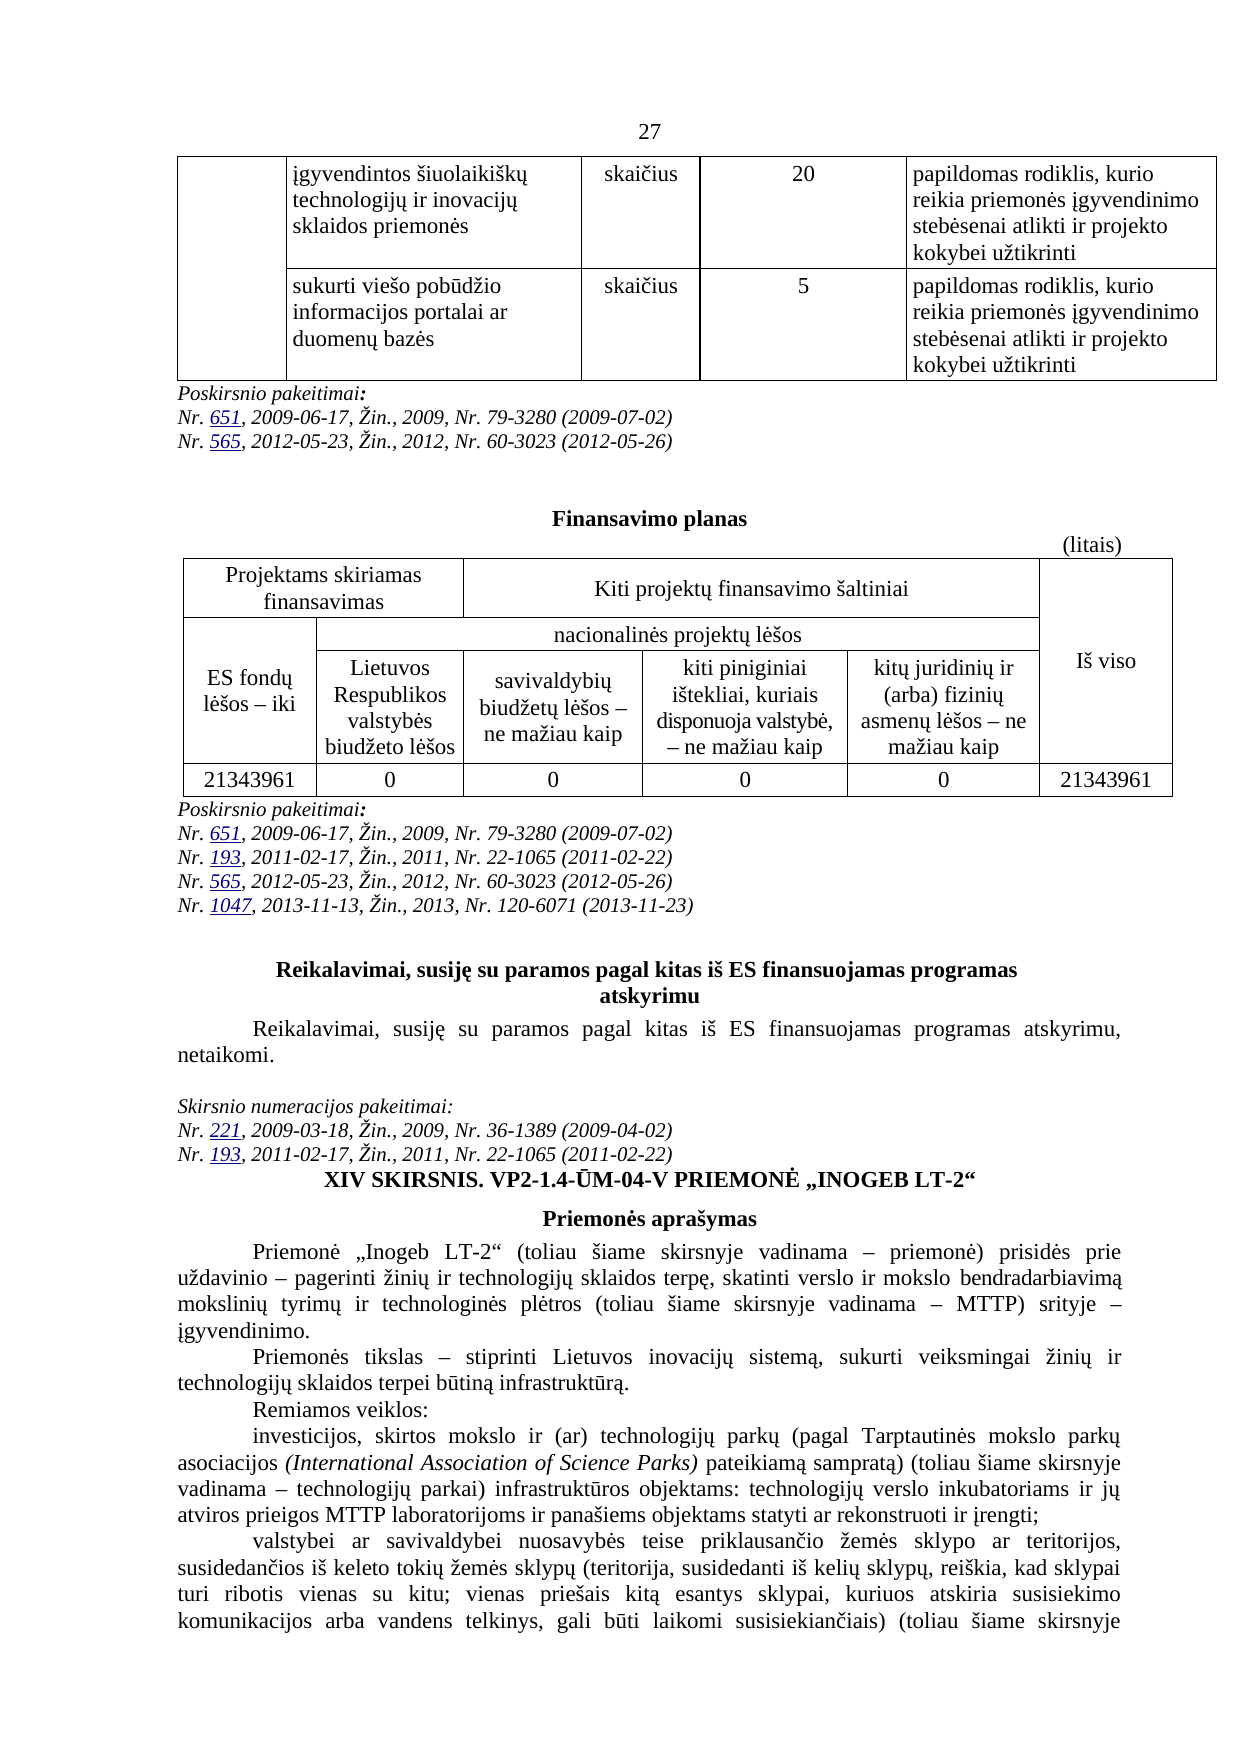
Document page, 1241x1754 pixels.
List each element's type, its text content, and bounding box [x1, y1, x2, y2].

table_cell 0 [643, 764, 847, 796]
text Finansavimo planas [177, 505, 1122, 531]
text Nr. 1047, 2013-11-13, Žin., 2013, Nr. 120-6071 (2013-11-23) [177, 893, 1122, 917]
table_cell kitų juridinių ir (arba) fizinių asmenų lėšos – ne mažiau kaip [848, 651, 1039, 763]
text Skirsnio numeracijos pakeitimai: [177, 1094, 1122, 1118]
text Nr. 221, 2009-03-18, Žin., 2009, Nr. 36-1389 (2009-04-02) [177, 1118, 1122, 1142]
table_cell papildomas rodiklis, kurio reikia priemonės įgyvendinimo stebėsenai atlikti ir projekto kokybei užtikrinti [907, 269, 1216, 380]
table_cell 20 [701, 157, 906, 268]
text Nr. 565, 2012-05-23, Žin., 2012, Nr. 60-3023 (2012-05-26) [177, 429, 1122, 453]
table_header Iš viso [1040, 559, 1172, 763]
text Nr. 651, 2009-06-17, Žin., 2009, Nr. 79-3280 (2009-07-02) [177, 821, 1122, 845]
table_cell nacionalinės projektų lėšos [317, 618, 1039, 650]
text investicijos, skirtos mokslo ir (ar) technologijų parkų (pagal Tarptautinės mokslo parkų asociacijos (International Association of Science Parks) pateikiamą sampratą) (toliau šiame skirsnyje vadinama – technologijų parkai) infrastruktūros objektams: technologijų verslo inkubatoriams ir jų atviros prieigos MTTP laboratorijoms ir panašiems objektams statyti ar rekonstruoti ir įrengti; [177, 1422, 1122, 1528]
table_header Projektams skiriamas finansavimas [184, 559, 463, 617]
text Reikalavimai, susiję su paramos pagal kitas iš ES finansuojamas programas atskyrimu [177, 930, 1122, 1009]
table_cell 5 [701, 269, 906, 380]
text Reikalavimai, susiję su paramos pagal kitas iš ES finansuojamas programas atskyrimu, netaikomi. [177, 1015, 1122, 1068]
table_cell Lietuvos Respublikos valstybės biudžeto lėšos [317, 651, 463, 763]
subtitle Poskirsnio pakeitimai: [177, 797, 1122, 821]
table_cell skaičius [582, 269, 699, 380]
table_cell 0 [464, 764, 642, 796]
table_cell 21343961 [1040, 764, 1172, 796]
table_cell kiti piniginiai ištekliai, kuriais disponuoja valstybė, – ne mažiau kaip [643, 651, 847, 763]
text Remiamos veiklos: [177, 1396, 1122, 1422]
table_cell skaičius [582, 157, 699, 268]
text Nr. 565, 2012-05-23, Žin., 2012, Nr. 60-3023 (2012-05-26) [177, 869, 1122, 893]
text Nr. 193, 2011-02-17, Žin., 2011, Nr. 22-1065 (2011-02-22) [177, 1142, 1122, 1166]
table_cell įgyvendintos šiuolaikiškų technologijų ir inovacijų sklaidos priemonės [287, 157, 581, 268]
table_cell ES fondų lėšos – iki [184, 618, 316, 763]
table_header Kiti projektų finansavimo šaltiniai [464, 559, 1039, 617]
table_cell 21343961 [184, 764, 316, 796]
table_cell papildomas rodiklis, kurio reikia priemonės įgyvendinimo stebėsenai atlikti ir projekto kokybei užtikrinti [907, 157, 1216, 268]
table_cell sukurti viešo pobūdžio informacijos portalai ar duomenų bazės [287, 269, 581, 380]
text Nr. 193, 2011-02-17, Žin., 2011, Nr. 22-1065 (2011-02-22) [177, 845, 1122, 869]
subtitle Poskirsnio pakeitimai: [177, 381, 1122, 405]
table_cell 0 [317, 764, 463, 796]
text (litais) [177, 531, 1122, 557]
text Priemonė „Inogeb LT-2“ (toliau šiame skirsnyje vadinama – priemonė) prisidės prie uždavinio – pagerinti žinių ir technologijų sklaidos terpę, skatinti verslo ir mokslo bendradarbiavimą mokslinių tyrimų ir technologinės plėtros (toliau šiame skirsnyje vadinama – MTTP) srityje – įgyvendinimo. [177, 1238, 1122, 1343]
text Priemonės aprašymas [177, 1205, 1122, 1231]
table_cell savivaldybių biudžetų lėšos – ne mažiau kaip [464, 651, 642, 763]
table_cell [178, 157, 286, 380]
text Priemonės tikslas – stiprinti Lietuvos inovacijų sistemą, sukurti veiksmingai žinių ir technologijų sklaidos terpei būtiną infrastruktūrą. [177, 1343, 1122, 1396]
table_cell 0 [848, 764, 1039, 796]
text valstybei ar savivaldybei nuosavybės teise priklausančio žemės sklypo ar teritorijos, susidedančios iš keleto tokių žemės sklypų (teritorija, susidedanti iš kelių sklypų, reiškia, kad sklypai turi ribotis vienas su kitu; vienas priešais kitą esantys sklypai, kuriuos atskiria susisiekimo komunikacijos arba vandens telkinys, gali būti laikomi susisiekiančiais) (toliau šiame skirsnyje [177, 1528, 1122, 1633]
subtitle XIV SKIRSNIS. VP2-1.4-ŪM-04-V priemonė „Inogeb LT-2“ [177, 1166, 1122, 1193]
text Nr. 651, 2009-06-17, Žin., 2009, Nr. 79-3280 (2009-07-02) [177, 405, 1122, 429]
